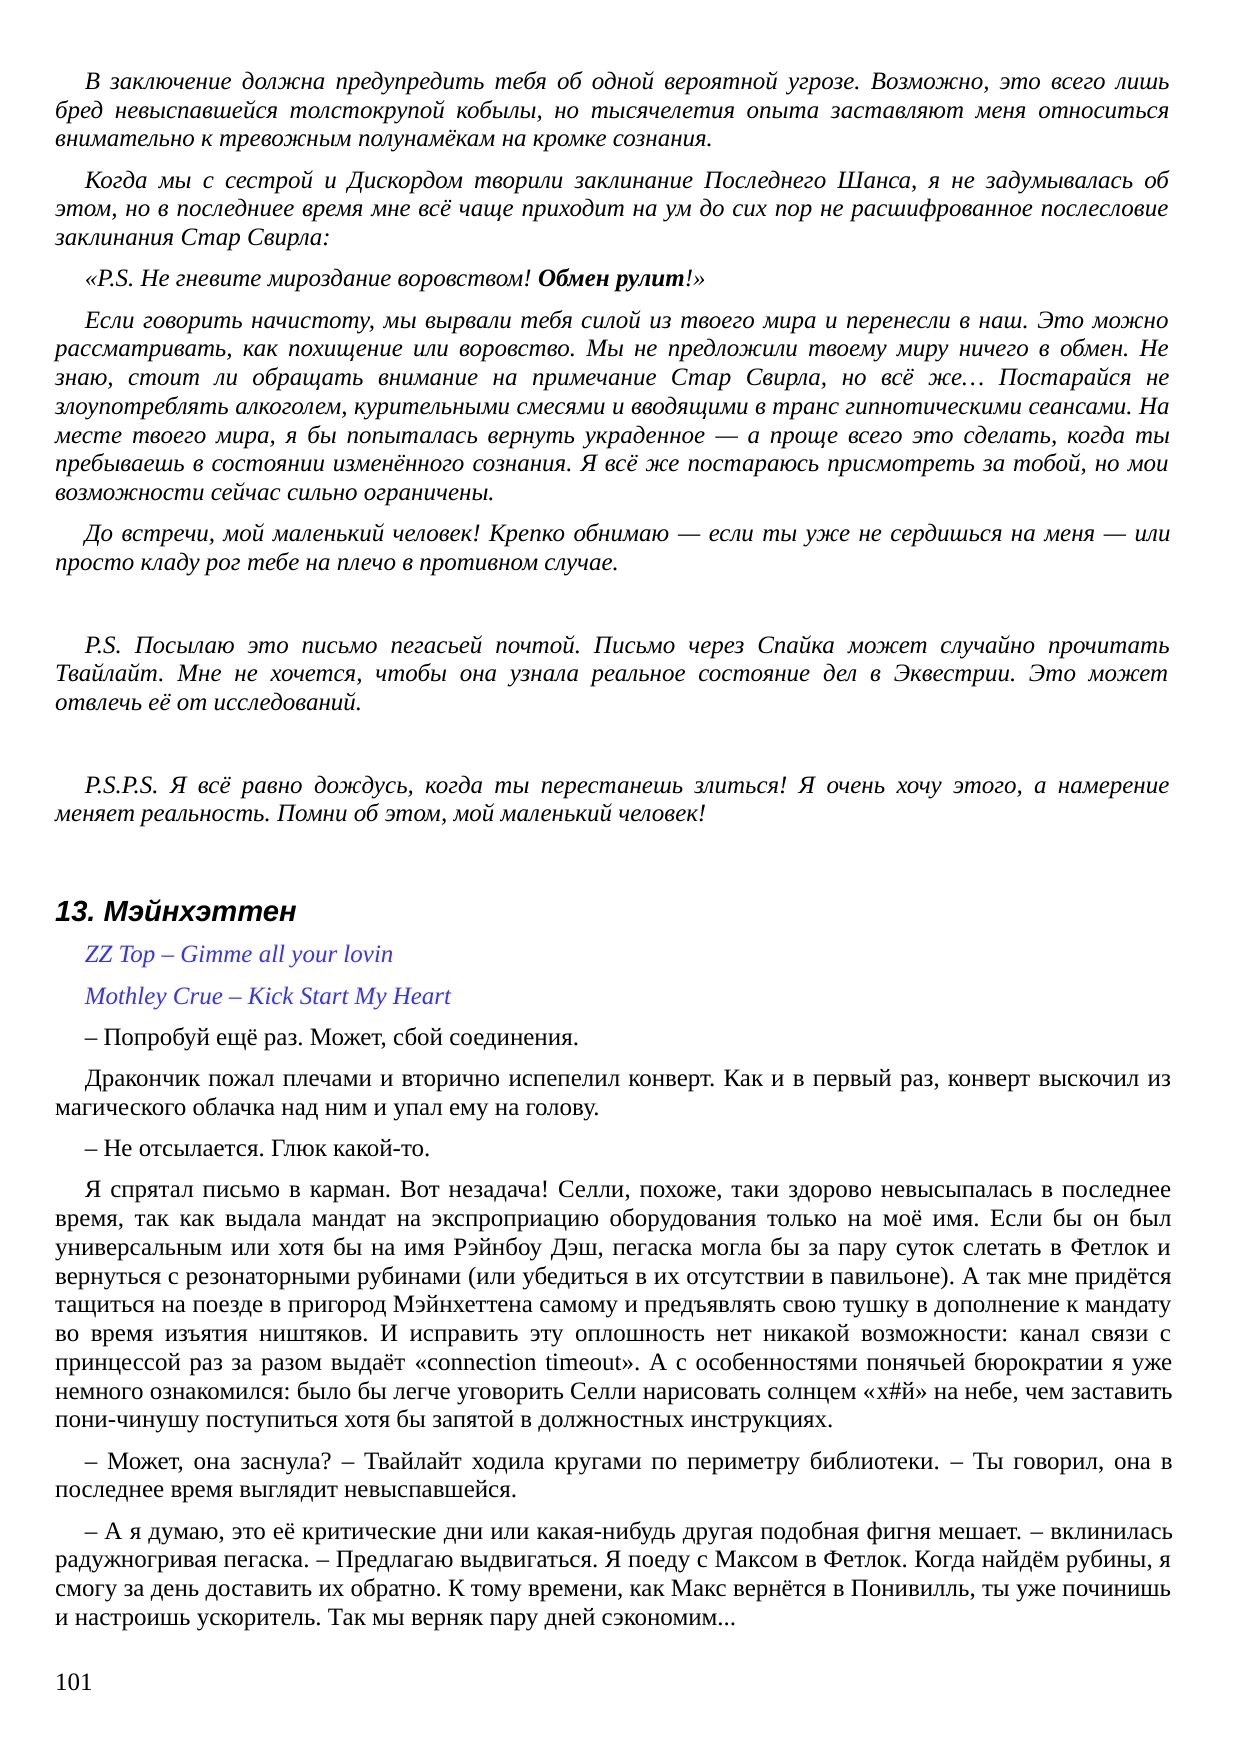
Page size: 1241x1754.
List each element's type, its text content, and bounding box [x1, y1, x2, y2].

text В заключение должна предупредить тебя об одной вероятной угрозе. Возможно, это всего лишь бред невыспавшейся толстокрупой кобылы, но тысячелетия опыта заставляют меня относиться внимательно к тревожным полунамёкам на кромке сознания. [55, 66, 1173, 152]
subtitle 13. Мэйнхэттен [55, 893, 1173, 927]
text Когда мы с сестрой и Дискордом творили заклинание Последнего Шанса, я не задумывалась об этом, но в последниее время мне всё чаще приходит на ум до сих пор не расшифрованное послесловие заклинания Стар Свирла: [55, 165, 1173, 251]
text Если говорить начистоту, мы вырвали тебя силой из твоего мира и перенесли в наш. Это можно рассматривать, как похищение или воровство. Мы не предложили твоему миру ничего в обмен. Не знаю, стоит ли обращать внимание на примечание Стар Свирла, но всё же… Постарайся не злоупотреблять алкоголем, курительными смесями и вводящими в транс гипнотическими сеансами. На месте твоего мира, я бы попыталась вернуть украденное — а проще всего это сделать, когда ты пребываешь в состоянии изменённого сознания. Я всё же постараюсь присмотреть за тобой, но мои возможности сейчас сильно ограничены. [55, 305, 1173, 506]
text – Может, она заснула? – Твайлайт ходила кругами по периметру библиотеки. – Ты говорил, она в последнее время выглядит невыспавшейся. [55, 1446, 1173, 1503]
text Mothley Crue – Kick Start My Heart [55, 981, 1173, 1009]
text – Не отсылается. Глюк какой-то. [55, 1133, 1173, 1162]
text ZZ Top – Gimme all your lovin [55, 939, 1173, 968]
text Я спрятал письмо в карман. Вот незадача! Селли, похоже, таки здорово невысыпалась в последнее время, так как выдала мандат на экспроприацию оборудования только на моё имя. Если бы он был универсальным или хотя бы на имя Рэйнбоу Дэш, пегаска могла бы за пару суток слетать в Фетлок и вернуться с резонаторными рубинами (или убедиться в их отсутствии в павильоне). А так мне придётся тащиться на поезде в пригород Мэйнхеттена самому и предъявлять свою тушку в дополнение к мандату во время изъятия ништяков. И исправить эту оплошность нет никакой возможности: канал связи с принцессой раз за разом выдаёт «connection timeout». А с особенностями понячьей бюрократии я уже немного ознакомился: было бы легче уговорить Селли нарисовать солнцем «х#й» на небе, чем заставить пони-чинушу поступиться хотя бы запятой в должностных инструкциях. [55, 1174, 1173, 1433]
text До встречи, мой маленький человек! Крепко обнимаю — если ты уже не сердишься на меня — или просто кладу рог тебе на плечо в противном случае. [55, 518, 1173, 576]
text Дракончик пожал плечами и вторично испепелил конверт. Как и в первый раз, конверт выскочил из магического облачка над ним и упал ему на голову. [55, 1063, 1173, 1121]
text – Попробуй ещё раз. Может, сбой соединения. [55, 1022, 1173, 1051]
text – А я думаю, это её критические дни или какая-нибудь другая подобная фигня мешает. – вклинилась радужногривая пегаска. – Предлагаю выдвигаться. Я поеду с Максом в Фетлок. Когда найдём рубины, я смогу за день доставить их обратно. К тому времени, как Макс вернётся в Понивилль, ты уже починишь и настроишь ускоритель. Так мы верняк пару дней сэкономим... [55, 1516, 1173, 1631]
text P.S.P.S. Я всё равно дождусь, когда ты перестанешь злиться! Я очень хочу этого, а намерение меняет реальность. Помни об этом, мой маленький человек! [55, 770, 1173, 827]
text P.S. Посылаю это письмо пегасьей почтой. Письмо через Спайка может случайно прочитать Твайлайт. Мне не хочется, чтобы она узнала реальное состояние дел в Эквестрии. Это может отвлечь её от исследований. [55, 630, 1173, 716]
text «P.S. Не гневите мироздание воровством! Обмен рулит!» [55, 263, 1173, 292]
